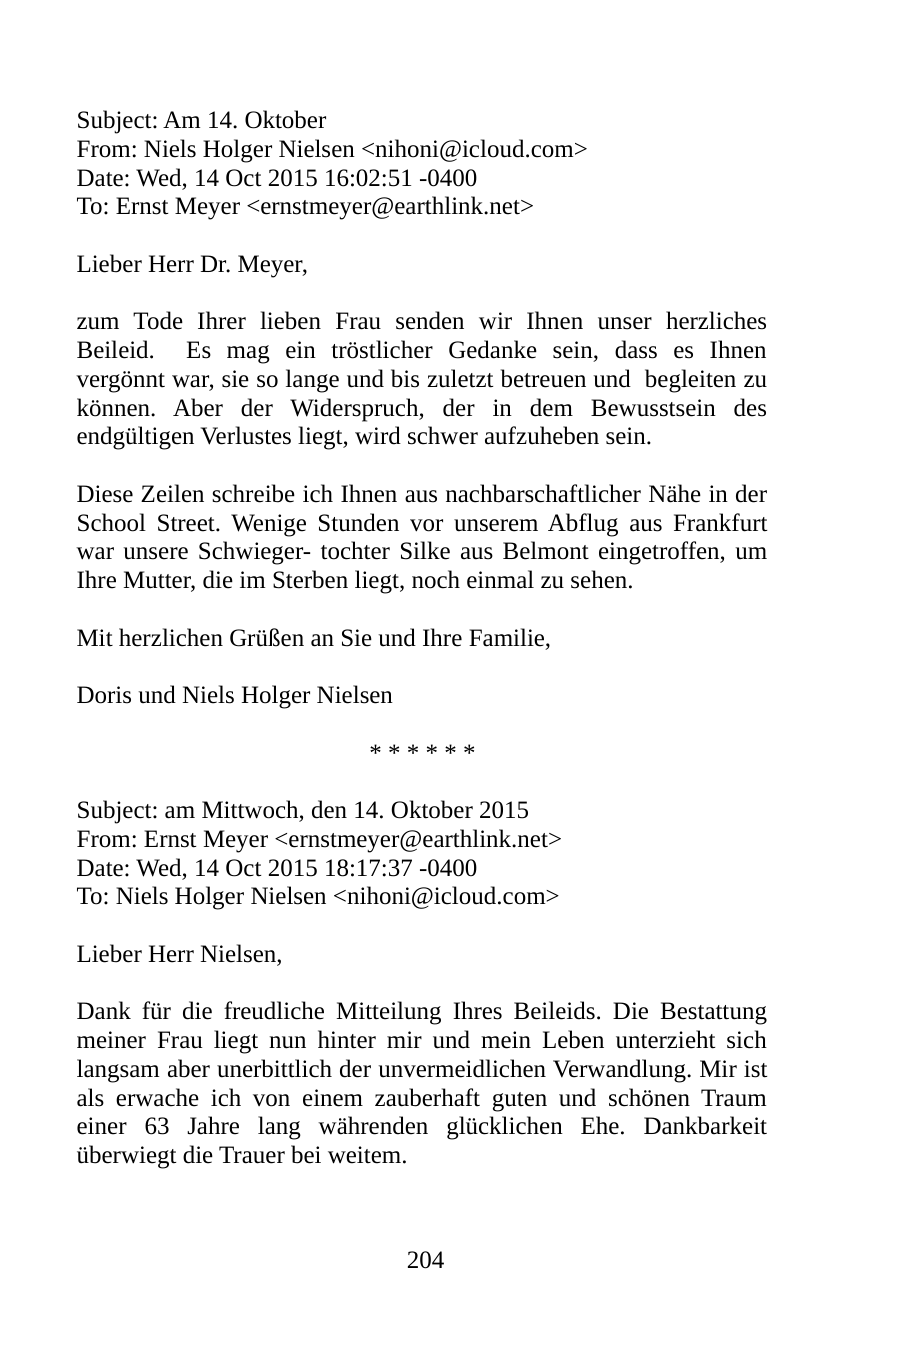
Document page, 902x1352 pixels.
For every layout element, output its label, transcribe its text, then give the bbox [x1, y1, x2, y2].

text Lieber Herr Nielsen, [76, 939, 768, 968]
text Dank für die freudliche Mitteilung Ihres Beileids. Die Bestattung meiner Frau liegt nun hinter mir und mein Leben unterzieht sich langsam aber unerbittlich der unvermeidlichen Verwandlung. Mir ist als erwache ich von einem zauberhaft guten und schönen Traum einer 63 Jahre lang währenden glücklichen Ehe. Dankbarkeit überwiegt die Trauer bei weitem. [76, 996, 768, 1169]
text Date: Wed, 14 Oct 2015 16:02:51 -0400 [76, 163, 768, 191]
text Lieber Herr Dr. Meyer, [76, 249, 768, 278]
text Subject: Am 14. Oktober [76, 105, 768, 134]
text From: Ernst Meyer <ernstmeyer@earthlink.net> [76, 824, 768, 853]
text * * * * * * [76, 738, 768, 766]
text Diese Zeilen schreibe ich Ihnen aus nachbarschaftlicher Nähe in der School Street. Wenige Stunden vor unserem Abflug aus Frankfurt war unsere Schwieger- tochter Silke aus Belmont eingetroffen, um Ihre Mutter, die im Sterben liegt, noch einmal zu sehen. [76, 479, 768, 594]
text zum Tode Ihrer lieben Frau senden wir Ihnen unser herzliches Beileid. Es mag ein tröstlicher Gedanke sein, dass es Ihnen vergönnt war, sie so lange und bis zuletzt betreuen und begleiten zu können. Aber der Widerspruch, der in dem Bewusstsein des endgültigen Verlustes liegt, wird schwer aufzuheben sein. [76, 306, 768, 450]
text To: Ernst Meyer <ernstmeyer@earthlink.net> [76, 191, 768, 220]
text From: Niels Holger Nielsen <nihoni@icloud.com> [76, 134, 768, 163]
text Mit herzlichen Grüßen an Sie und Ihre Familie, [76, 623, 768, 651]
text To: Niels Holger Nielsen <nihoni@icloud.com> [76, 881, 768, 910]
text Date: Wed, 14 Oct 2015 18:17:37 -0400 [76, 853, 768, 881]
text Doris und Niels Holger Nielsen [76, 680, 768, 709]
text Subject: am Mittwoch, den 14. Oktober 2015 [76, 795, 768, 824]
